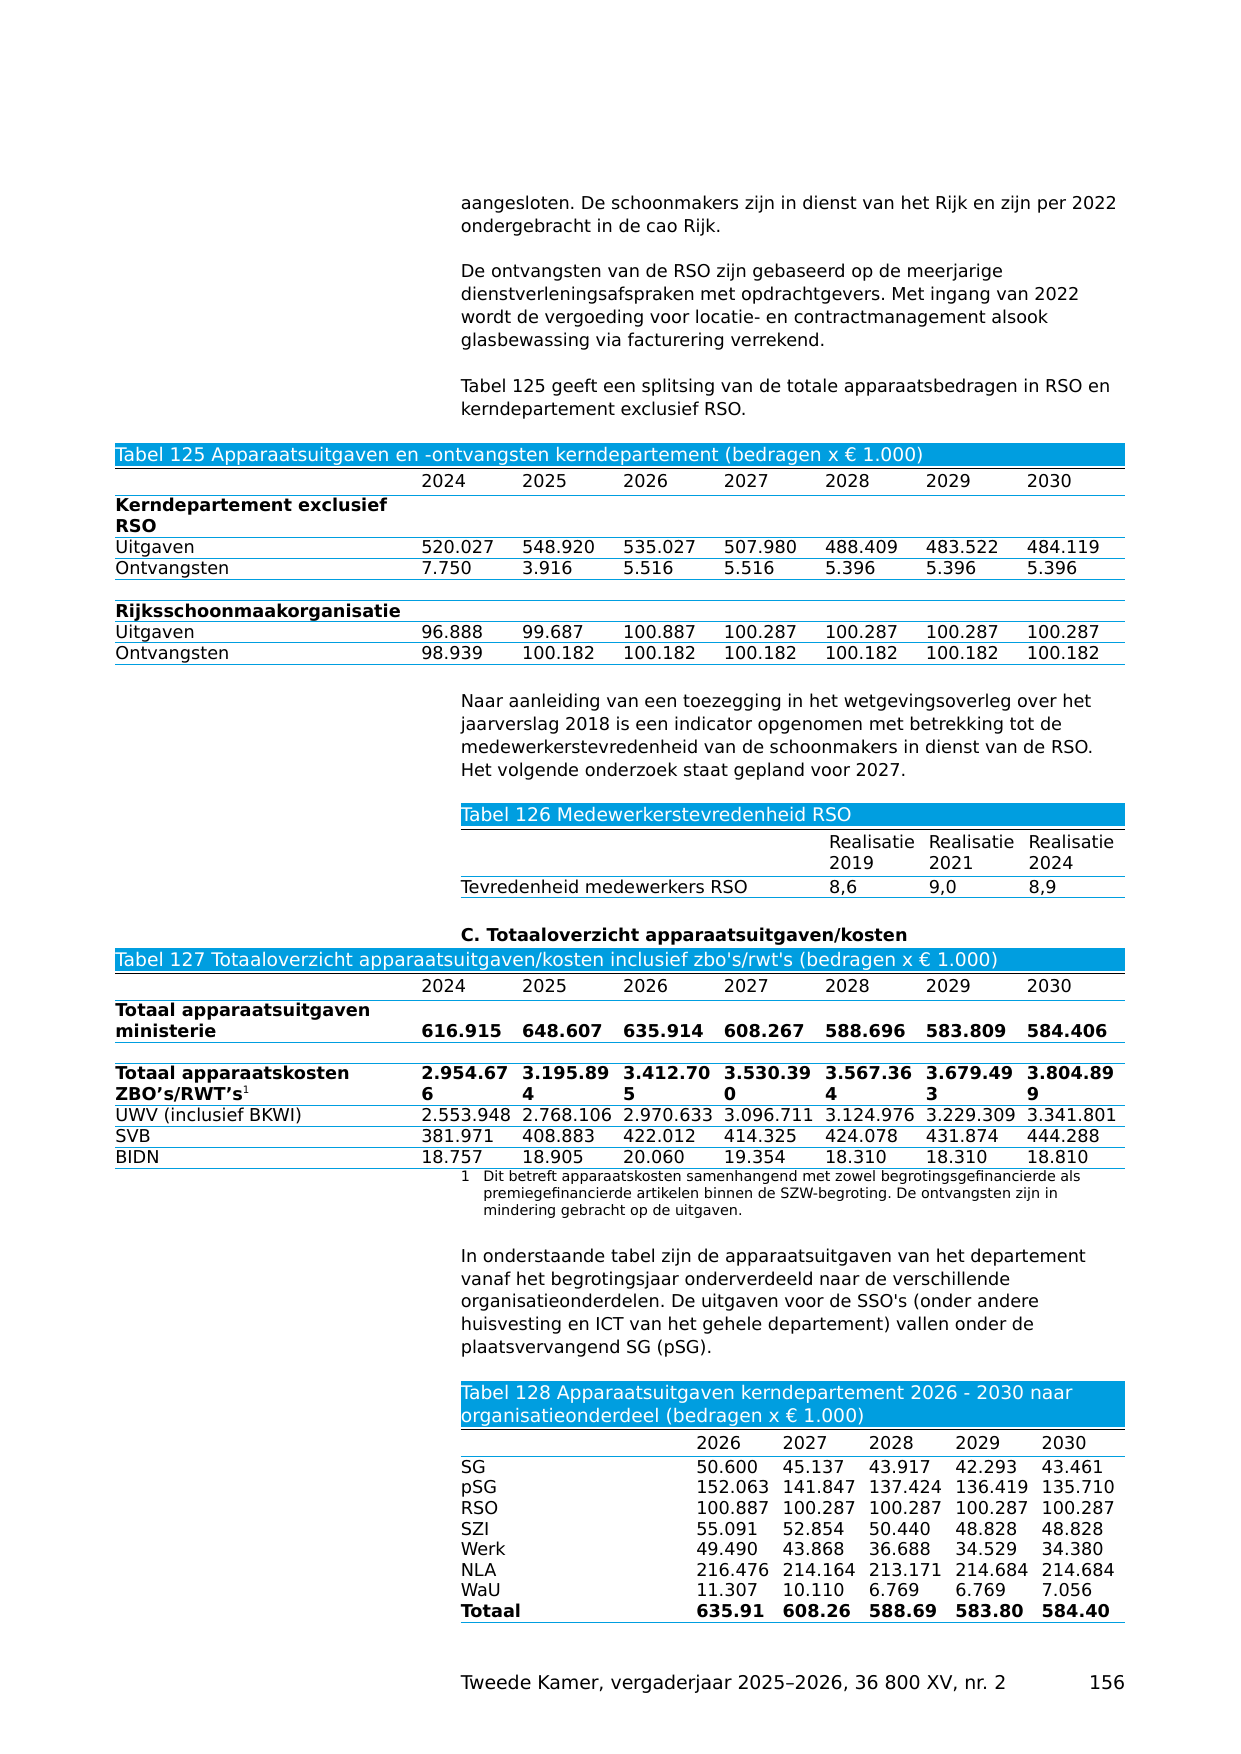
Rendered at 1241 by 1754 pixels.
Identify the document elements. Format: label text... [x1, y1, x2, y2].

table_cell 135.710 [1039, 1477, 1125, 1498]
table_cell 136.419 [952, 1477, 1038, 1498]
table_cell [519, 601, 620, 621]
table_cell 100.287 [1024, 622, 1125, 642]
table_cell 100.182 [519, 643, 620, 663]
table_cell 2026 [620, 974, 721, 1000]
table_cell 18.757 [418, 1148, 519, 1168]
table_cell 3.916 [519, 559, 620, 579]
table_cell [721, 601, 822, 621]
table_cell 48.828 [1039, 1519, 1125, 1539]
table_cell Totaal apparaatskosten ZBO’s/RWT’s1 [115, 1064, 418, 1104]
table_cell 100.182 [822, 643, 923, 663]
table_cell 548.920 [519, 538, 620, 558]
table_cell 3.096.711 [721, 1106, 822, 1126]
table_cell 100.287 [721, 622, 822, 642]
table_cell 214.164 [780, 1560, 866, 1580]
table_cell 34.529 [952, 1539, 1038, 1560]
table_cell [923, 601, 1024, 621]
table_cell 648.607 [519, 1001, 620, 1042]
table_cell [923, 496, 1024, 537]
table_cell 52.854 [780, 1519, 866, 1539]
table_cell 2.970.633 [620, 1106, 721, 1126]
table_cell 34.380 [1039, 1539, 1125, 1560]
table_cell 50.600 [693, 1457, 779, 1477]
table_cell 100.182 [721, 643, 822, 663]
table_cell 214.684 [952, 1560, 1038, 1580]
table_cell 2027 [780, 1430, 866, 1456]
table_cell 50.440 [866, 1519, 952, 1539]
table_cell 6.769 [952, 1580, 1038, 1601]
table_cell 2026 [620, 469, 721, 495]
table_cell 7.056 [1039, 1580, 1125, 1601]
table_cell [1024, 601, 1125, 621]
table_cell [822, 580, 923, 600]
table_cell 2027 [721, 469, 822, 495]
table_cell 42.293 [952, 1457, 1038, 1477]
table_cell 507.980 [721, 538, 822, 558]
table_cell [418, 1043, 519, 1063]
table_cell 10.110 [780, 1580, 866, 1601]
table_cell 2.553.948 [418, 1106, 519, 1126]
table_cell 535.027 [620, 538, 721, 558]
table_cell 96.888 [418, 622, 519, 642]
table_cell [418, 580, 519, 600]
table_cell 431.874 [923, 1127, 1024, 1147]
table_cell 36.688 [866, 1539, 952, 1560]
table_cell 18.905 [519, 1148, 620, 1168]
table_cell 2.954.676 [418, 1064, 519, 1104]
table_cell [418, 496, 519, 537]
table_cell 100.287 [866, 1498, 952, 1518]
table_cell Realisatie 2019 [826, 830, 926, 876]
table_cell 381.971 [418, 1127, 519, 1147]
table_cell 2029 [923, 974, 1024, 1000]
table_cell 3.804.899 [1024, 1064, 1125, 1104]
table_cell 100.287 [923, 622, 1024, 642]
table_cell [519, 580, 620, 600]
table_cell 137.424 [866, 1477, 952, 1498]
table_cell 141.847 [780, 1477, 866, 1498]
table_cell 100.887 [693, 1498, 779, 1518]
table_cell 9,0 [926, 877, 1025, 897]
table_cell Rijksschoonmaakorganisatie [115, 601, 418, 621]
table_cell 2030 [1024, 974, 1125, 1000]
table_cell [418, 601, 519, 621]
table_cell UWV (inclusief BKWI) [115, 1106, 418, 1126]
table_cell 2026 [693, 1430, 779, 1456]
table_cell 3.530.390 [721, 1064, 822, 1104]
table_cell 100.182 [620, 643, 721, 663]
table_cell 3.412.705 [620, 1064, 721, 1104]
table_cell 5.396 [1024, 559, 1125, 579]
table_cell 20.060 [620, 1148, 721, 1168]
table_cell SVB [115, 1127, 418, 1147]
table_cell 5.516 [620, 559, 721, 579]
table_cell [519, 496, 620, 537]
table_cell 2.768.106 [519, 1106, 620, 1126]
table_cell 3.229.309 [923, 1106, 1024, 1126]
table_cell 588.696 [822, 1001, 923, 1042]
table_cell 43.461 [1039, 1457, 1125, 1477]
table_cell [721, 580, 822, 600]
table_cell 7.750 [418, 559, 519, 579]
table_cell 49.490 [693, 1539, 779, 1560]
table_cell 2028 [866, 1430, 952, 1456]
table_cell 43.917 [866, 1457, 952, 1477]
table_cell 2030 [1039, 1430, 1125, 1456]
table_cell 2025 [519, 974, 620, 1000]
text Tabel 125 geeft een splitsing van de totale apparaatsbedragen in RSO en kerndepartement exclusief RSO. [461, 374, 1125, 420]
table_cell [923, 1043, 1024, 1063]
table_cell [822, 1043, 923, 1063]
table_cell WaU [461, 1580, 693, 1601]
table_cell 3.195.894 [519, 1064, 620, 1104]
table_cell NLA [461, 1560, 693, 1580]
table_cell 100.887 [620, 622, 721, 642]
table_cell 2028 [822, 469, 923, 495]
table_cell 18.310 [822, 1148, 923, 1168]
table_cell 213.171 [866, 1560, 952, 1580]
table_cell 520.027 [418, 538, 519, 558]
table_cell Kerndepartement exclusief RSO [115, 496, 418, 537]
table_cell SZI [461, 1519, 693, 1539]
table_cell 414.325 [721, 1127, 822, 1147]
table_cell [115, 580, 418, 600]
table_cell [461, 1430, 693, 1456]
table_cell [923, 580, 1024, 600]
table_cell 8,9 [1025, 877, 1125, 897]
table_cell Uitgaven [115, 538, 418, 558]
table_cell 3.567.364 [822, 1064, 923, 1104]
table_cell 608.26 [780, 1601, 866, 1622]
table_cell [519, 1043, 620, 1063]
table_cell pSG [461, 1477, 693, 1498]
table_cell 5.396 [822, 559, 923, 579]
table_cell 608.267 [721, 1001, 822, 1042]
table_cell 45.137 [780, 1457, 866, 1477]
table_cell 100.287 [780, 1498, 866, 1518]
table_cell 100.287 [822, 622, 923, 642]
text C. Totaaloverzicht apparaatsuitgaven/kosten [461, 923, 1125, 946]
table_cell 2030 [1024, 469, 1125, 495]
table_cell Werk [461, 1539, 693, 1560]
table_cell 3.679.493 [923, 1064, 1024, 1104]
table_cell 422.012 [620, 1127, 721, 1147]
table_cell Uitgaven [115, 622, 418, 642]
table_cell 583.809 [923, 1001, 1024, 1042]
table_cell 5.396 [923, 559, 1024, 579]
table_cell 18.310 [923, 1148, 1024, 1168]
table_cell Ontvangsten [115, 559, 418, 579]
list Dit betreft apparaatskosten samenhangend met zowel begrotingsgefinancierde als premiegefinancierde artikelen binnen de SZW-begroting. De ontvangsten zijn in mindering gebracht op de uitgaven. [461, 1169, 1125, 1219]
table_cell 635.914 [620, 1001, 721, 1042]
text De ontvangsten van de RSO zijn gebaseerd op de meerjarige dienstverleningsafspraken met opdrachtgevers. Met ingang van 2022 wordt de vergoeding voor locatie- en contractmanagement alsook glasbewassing via facturering verrekend. [461, 259, 1125, 351]
table_cell Ontvangsten [115, 643, 418, 663]
table_cell Totaal apparaatsuitgaven ministerie [115, 1001, 418, 1042]
table_cell 2028 [822, 974, 923, 1000]
table_cell SG [461, 1457, 693, 1477]
table_cell Realisatie 2024 [1025, 830, 1125, 876]
table_cell 635.91 [693, 1601, 779, 1622]
table_cell [115, 469, 418, 495]
table_cell [1024, 496, 1125, 537]
table_cell 583.80 [952, 1601, 1038, 1622]
table_cell 100.182 [1024, 643, 1125, 663]
table_cell 48.828 [952, 1519, 1038, 1539]
table_cell 8,6 [826, 877, 926, 897]
table_cell 444.288 [1024, 1127, 1125, 1147]
text In onderstaande tabel zijn de apparaatsuitgaven van het departement vanaf het begrotingsjaar onderverdeeld naar de verschillende organisatieonderdelen. De uitgaven voor de SSO's (onder andere huisvesting en ICT van het gehele departement) vallen onder de plaatsvervangend SG (pSG). [461, 1244, 1125, 1358]
table_cell 584.406 [1024, 1001, 1125, 1042]
table_cell [620, 580, 721, 600]
table_cell 3.341.801 [1024, 1106, 1125, 1126]
table_cell 424.078 [822, 1127, 923, 1147]
table_cell 216.476 [693, 1560, 779, 1580]
table_cell 152.063 [693, 1477, 779, 1498]
table_cell 484.119 [1024, 538, 1125, 558]
table_cell 2024 [418, 974, 519, 1000]
table_cell 98.939 [418, 643, 519, 663]
table_cell [620, 601, 721, 621]
table_cell 584.40 [1039, 1601, 1125, 1622]
table_cell [721, 1043, 822, 1063]
table_cell 11.307 [693, 1580, 779, 1601]
table_cell 6.769 [866, 1580, 952, 1601]
table_cell [115, 1043, 418, 1063]
table_cell 2029 [952, 1430, 1038, 1456]
table_cell 100.287 [952, 1498, 1038, 1518]
table_cell 2025 [519, 469, 620, 495]
table_cell 2029 [923, 469, 1024, 495]
table_cell 43.868 [780, 1539, 866, 1560]
table_cell 100.287 [1039, 1498, 1125, 1518]
table_cell 588.69 [866, 1601, 952, 1622]
table_cell 616.915 [418, 1001, 519, 1042]
table_cell [1024, 1043, 1125, 1063]
table_cell BIDN [115, 1148, 418, 1168]
table_cell [721, 496, 822, 537]
table_cell Tevredenheid medewerkers RSO [461, 877, 826, 897]
table_cell RSO [461, 1498, 693, 1518]
table_cell 18.810 [1024, 1148, 1125, 1168]
table_cell [822, 601, 923, 621]
table_cell 2027 [721, 974, 822, 1000]
table_cell [620, 1043, 721, 1063]
table_cell [115, 974, 418, 1000]
table_cell 100.182 [923, 643, 1024, 663]
table_cell 5.516 [721, 559, 822, 579]
text aangesloten. De schoonmakers zijn in dienst van het Rijk en zijn per 2022 ondergebracht in de cao Rijk. [461, 191, 1125, 237]
table_cell 483.522 [923, 538, 1024, 558]
table_cell 99.687 [519, 622, 620, 642]
table_cell 488.409 [822, 538, 923, 558]
table_cell [461, 830, 826, 876]
table_cell 2024 [418, 469, 519, 495]
table_cell 19.354 [721, 1148, 822, 1168]
table_cell Totaal [461, 1601, 693, 1622]
table_cell 214.684 [1039, 1560, 1125, 1580]
table_cell [620, 496, 721, 537]
table_cell 408.883 [519, 1127, 620, 1147]
table_cell [822, 496, 923, 537]
table_cell 55.091 [693, 1519, 779, 1539]
table_cell [1024, 580, 1125, 600]
table_cell Realisatie 2021 [926, 830, 1025, 876]
text Naar aanleiding van een toezegging in het wetgevingsoverleg over het jaarverslag 2018 is een indicator opgenomen met betrekking tot de medewerkerstevredenheid van de schoonmakers in dienst van de RSO. Het volgende onderzoek staat gepland voor 2027. [461, 689, 1125, 781]
table_cell 3.124.976 [822, 1106, 923, 1126]
